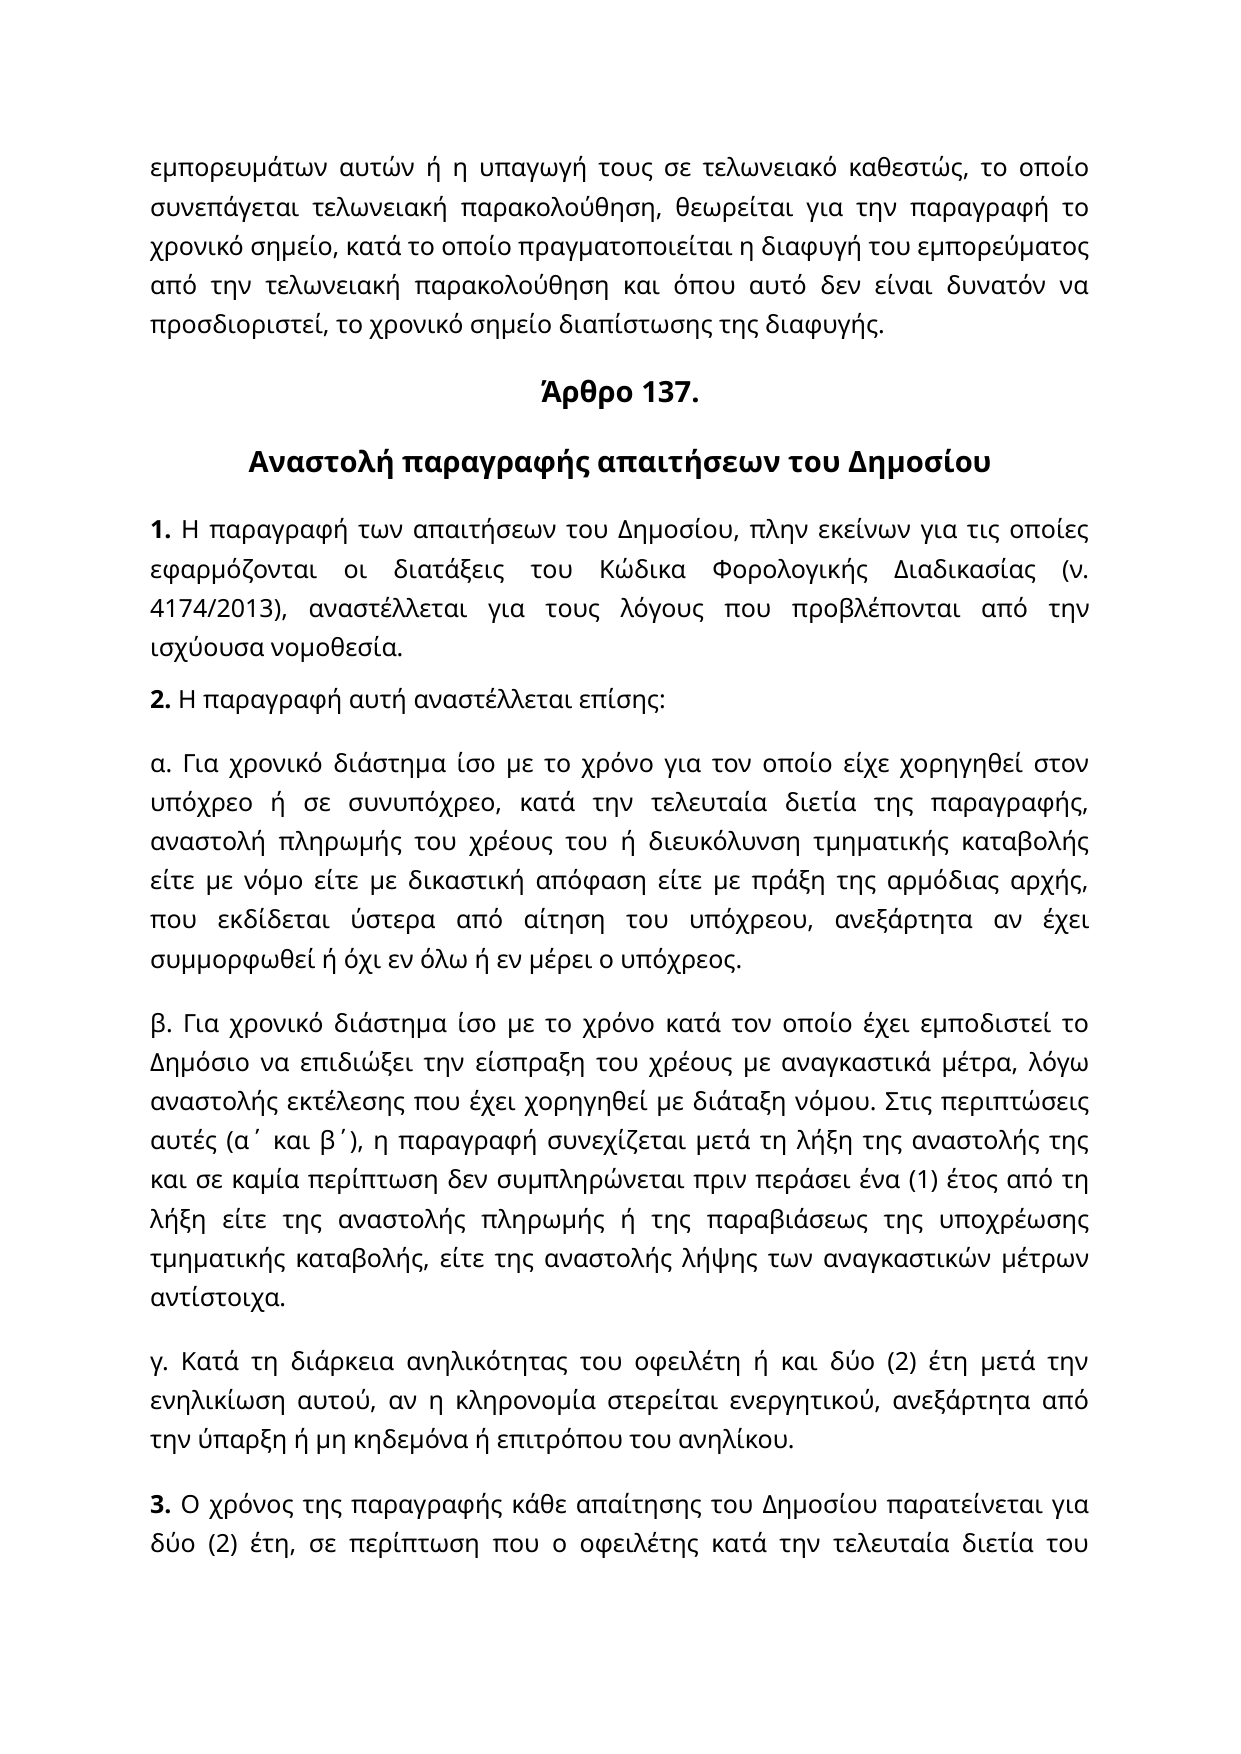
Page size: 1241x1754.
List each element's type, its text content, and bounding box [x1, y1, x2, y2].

text γ. Κατά τη διάρκεια ανηλικότητας του οφειλέτη ή και δύο (2) έτη μετά την ενηλικίωση αυτού, αν η κληρονομία στερείται ενεργητικού, ανεξάρτητα από την ύπαρξη ή μη κηδεμόνα ή επιτρόπου του ανηλίκου. [150, 1344, 1090, 1456]
subtitle Άρθρο 137. [150, 371, 1090, 411]
text 2. Η παραγραφή αυτή αναστέλλεται επίσης: [150, 681, 1090, 715]
text β. Για χρονικό διάστημα ίσο με το χρόνο κατά τον οποίο έχει εμποδιστεί το Δημόσιο να επιδιώξει την είσπραξη του χρέους με αναγκαστικά μέτρα, λόγω αναστολής εκτέλεσης που έχει χορηγηθεί με διάταξη νόμου. Στις περιπτώσεις αυτές (α΄ και β΄), η παραγραφή συνεχίζεται μετά τη λήξη της αναστολής της και σε καμία περίπτωση δεν συμπληρώνεται πριν περάσει ένα (1) έτος από τη λήξη είτε της αναστολής πληρωμής ή της παραβιάσεως της υποχρέωσης τμηματικής καταβολής, είτε της αναστολής λήψης των αναγκαστικών μέτρων αντίστοιχα. [150, 1005, 1090, 1314]
text 1. Η παραγραφή των απαιτήσεων του Δημοσίου, πλην εκείνων για τις οποίες εφαρμόζονται οι διατάξεις του Κώδικα Φορολογικής Διαδικασίας (ν. 4174/2013), αναστέλλεται για τους λόγους που προβλέπονται από την ισχύουσα νομοθεσία. [150, 512, 1090, 664]
text α. Για χρονικό διάστημα ίσο με το χρόνο για τον οποίο είχε χορηγηθεί στον υπόχρεο ή σε συνυπόχρεο, κατά την τελευταία διετία της παραγραφής, αναστολή πληρωμής του χρέους του ή διευκόλυνση τμηματικής καταβολής είτε με νόμο είτε με δικαστική απόφαση είτε με πράξη της αρμόδιας αρχής, που εκδίδεται ύστερα από αίτηση του υπόχρεου, ανεξάρτητα αν έχει συμμορφωθεί ή όχι εν όλω ή εν μέρει ο υπόχρεος. [150, 745, 1090, 975]
text εμπορευμάτων αυτών ή η υπαγωγή τους σε τελωνειακό καθεστώς, το οποίο συνεπάγεται τελωνειακή παρακολούθηση, θεωρείται για την παραγραφή το χρονικό σημείο, κατά το οποίο πραγματοποιείται η διαφυγή του εμπορεύματος από την τελωνειακή παρακολούθηση και όπου αυτό δεν είναι δυνατόν να προσδιοριστεί, το χρονικό σημείο διαπίστωσης της διαφυγής. [150, 150, 1090, 341]
text 3. Ο χρόνος της παραγραφής κάθε απαίτησης του Δημοσίου παρατείνεται για δύο (2) έτη, σε περίπτωση που ο οφειλέτης κατά την τελευταία διετία του [150, 1486, 1090, 1559]
subtitle Αναστολή παραγραφής απαιτήσεων του Δημοσίου [150, 441, 1090, 481]
